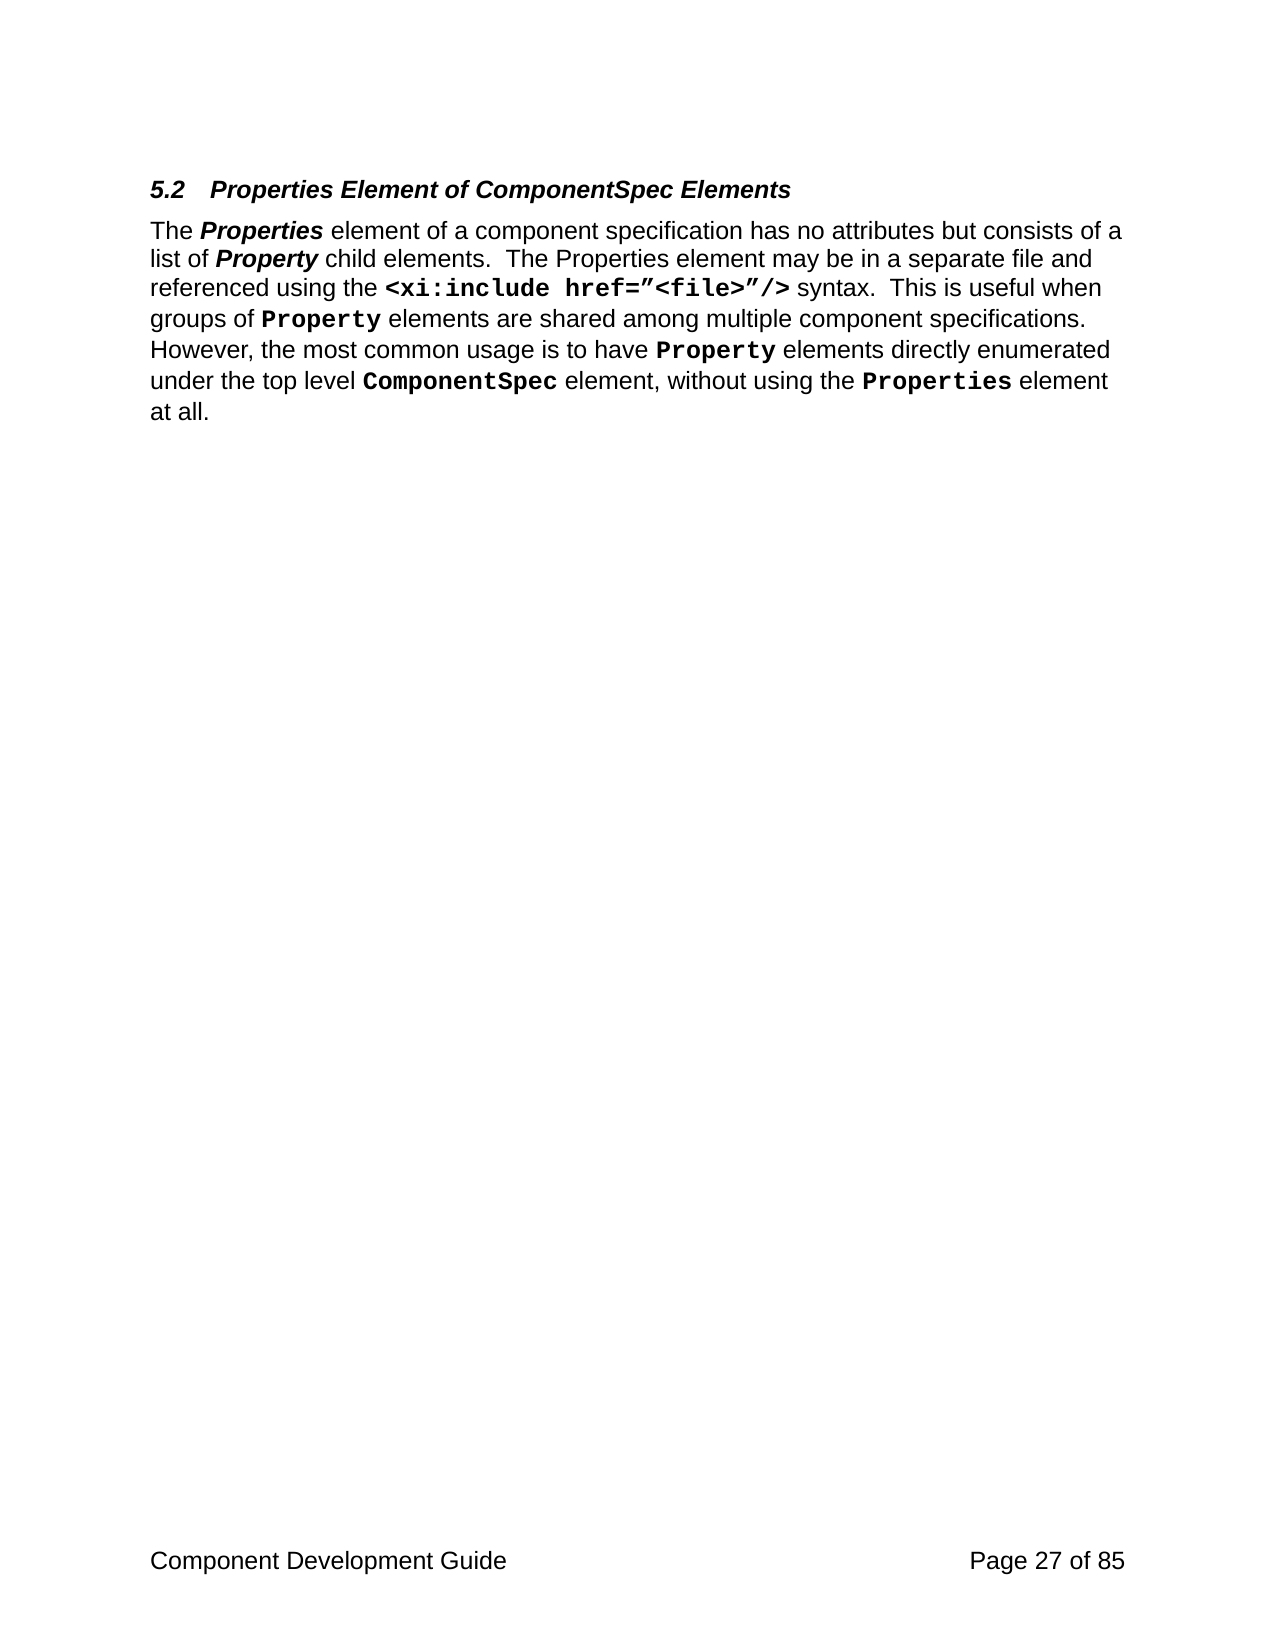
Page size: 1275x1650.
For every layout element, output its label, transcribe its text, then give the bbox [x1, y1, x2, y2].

text The Properties element of a component specification has no attributes but consists of a list of Property child elements. The Properties element may be in a separate file and referenced using the <xi:include href=”<file>”/> syntax. This is useful when groups of Property elements are shared among multiple component specifications. However, the most common usage is to have Property elements directly enumerated under the top level ComponentSpec element, without using the Properties element at all. [150, 216, 1125, 426]
subtitle Properties Element of ComponentSpec Elements [150, 175, 1125, 204]
